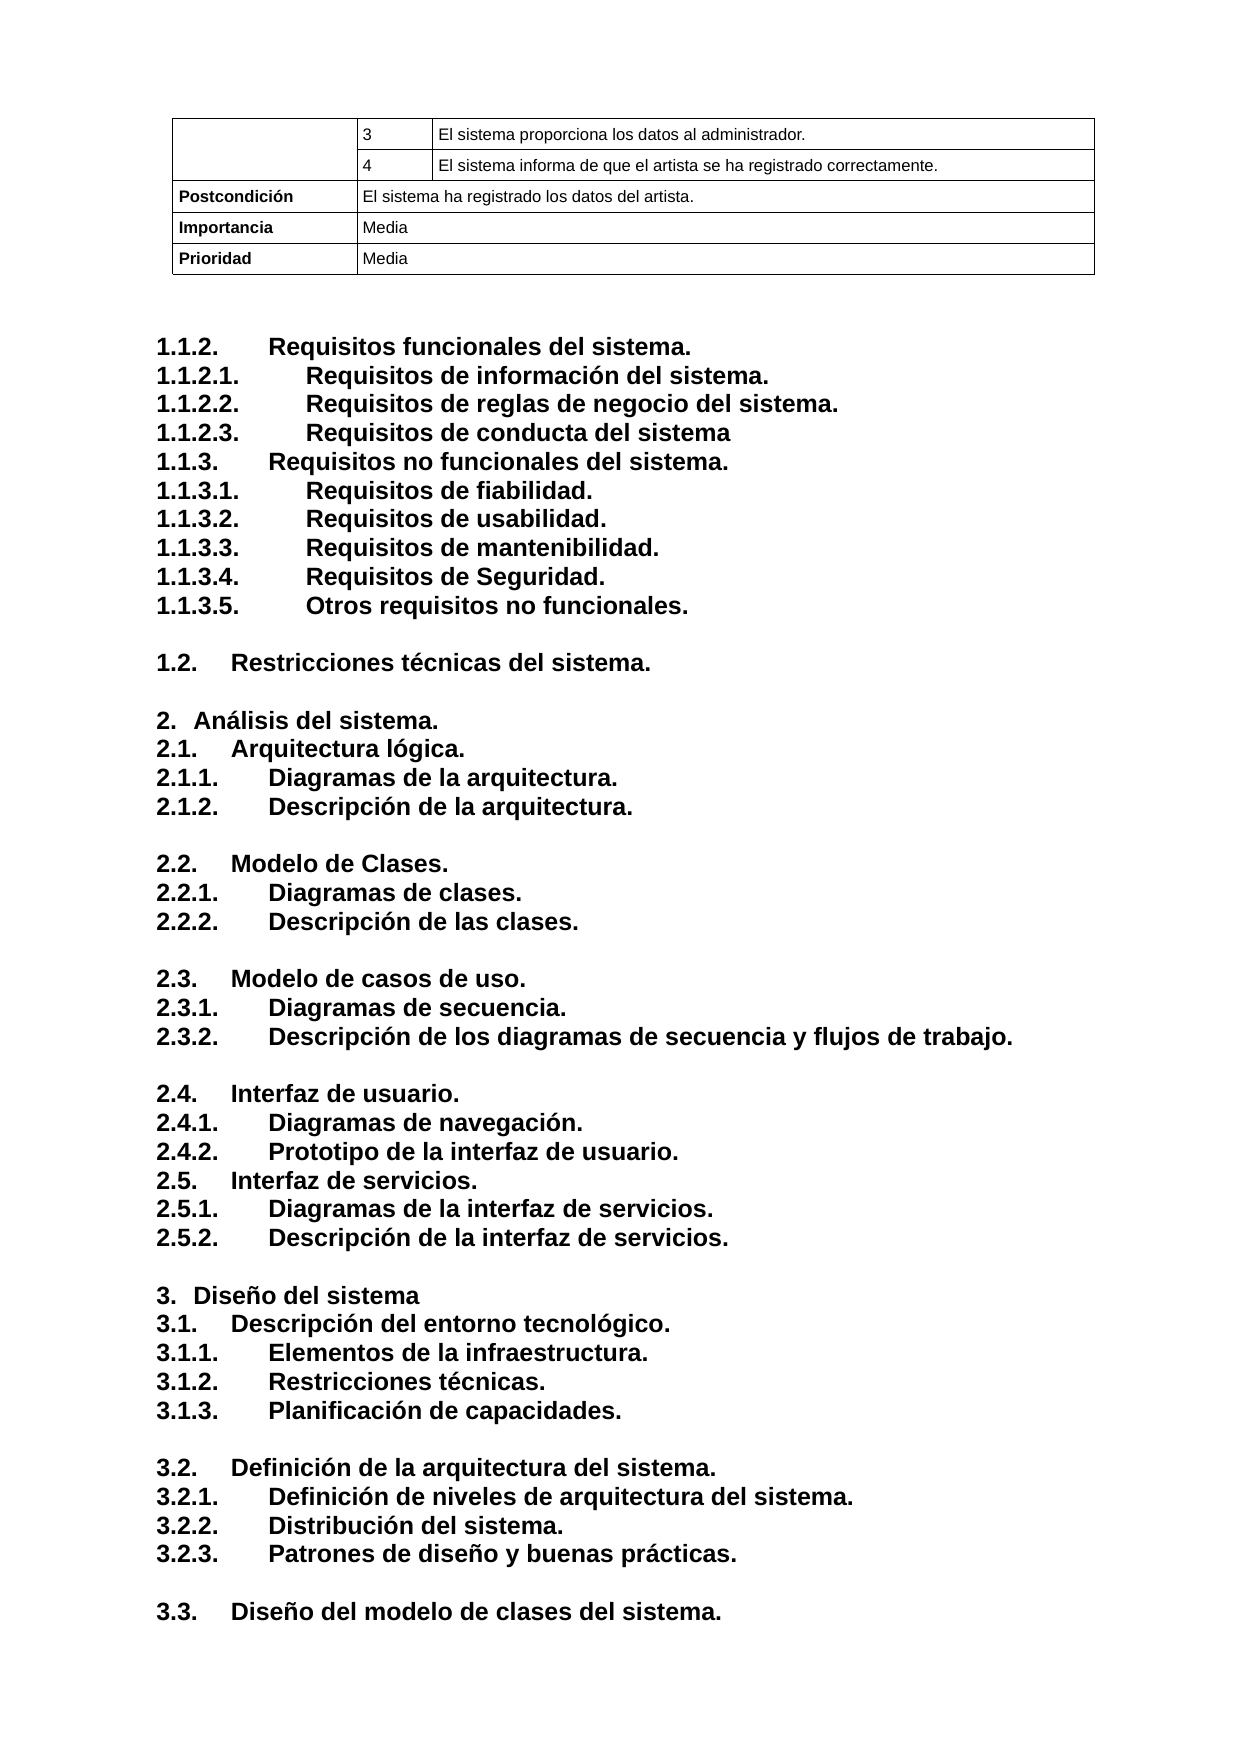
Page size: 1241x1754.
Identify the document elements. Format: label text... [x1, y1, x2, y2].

list Diagramas de clases. [156, 878, 1093, 907]
list Descripción del entorno tecnológico. [156, 1309, 1093, 1338]
table_cell Media [358, 244, 1094, 274]
list Requisitos de Seguridad. [156, 562, 1093, 591]
table_cell El sistema proporciona los datos al administrador. [433, 119, 1094, 149]
list Descripción de la interfaz de servicios. [156, 1223, 1093, 1252]
list Requisitos de mantenibilidad. [156, 533, 1093, 562]
list Patrones de diseño y buenas prácticas. [156, 1539, 1093, 1568]
table_cell Media [358, 213, 1094, 243]
table_cell [173, 119, 357, 180]
list Análisis del sistema. [156, 706, 1093, 734]
list Arquitectura lógica. [156, 734, 1093, 763]
list Definición de la arquitectura del sistema. [156, 1453, 1093, 1482]
list Otros requisitos no funcionales. [156, 591, 1093, 619]
list Requisitos de fiabilidad. [156, 476, 1093, 504]
list Definición de niveles de arquitectura del sistema. [156, 1482, 1093, 1511]
list Distribución del sistema. [156, 1511, 1093, 1539]
list Descripción de las clases. [156, 907, 1093, 936]
list Requisitos de usabilidad. [156, 504, 1093, 533]
list Requisitos de información del sistema. [156, 361, 1093, 389]
list Restricciones técnicas del sistema. [156, 648, 1093, 677]
list Modelo de casos de uso. [156, 964, 1093, 993]
list Requisitos de conducta del sistema [156, 418, 1093, 447]
list Diagramas de la arquitectura. [156, 763, 1093, 792]
list Planificación de capacidades. [156, 1396, 1093, 1424]
list Requisitos de reglas de negocio del sistema. [156, 389, 1093, 418]
table_cell El sistema informa de que el artista se ha registrado correctamente. [433, 150, 1094, 180]
table_cell 3 [358, 119, 432, 149]
table_cell Prioridad [173, 244, 357, 274]
list Interfaz de servicios. [156, 1166, 1093, 1194]
table_cell El sistema ha registrado los datos del artista. [358, 181, 1094, 212]
table_cell Postcondición [173, 181, 357, 212]
list Elementos de la infraestructura. [156, 1338, 1093, 1367]
list Diagramas de navegación. [156, 1108, 1093, 1137]
list Descripción de la arquitectura. [156, 792, 1093, 821]
table_cell Importancia [173, 213, 357, 243]
list Diseño del modelo de clases del sistema. [156, 1597, 1093, 1626]
list Descripción de los diagramas de secuencia y flujos de trabajo. [156, 1022, 1093, 1051]
list Interfaz de usuario. [156, 1079, 1093, 1108]
table_cell 4 [358, 150, 432, 180]
list Prototipo de la interfaz de usuario. [156, 1137, 1093, 1166]
list Diseño del sistema [156, 1281, 1093, 1309]
list Diagramas de secuencia. [156, 993, 1093, 1022]
list Requisitos funcionales del sistema. [156, 332, 1093, 361]
list Requisitos no funcionales del sistema. [156, 447, 1093, 476]
list Modelo de Clases. [156, 849, 1093, 878]
list Diagramas de la interfaz de servicios. [156, 1194, 1093, 1223]
list Restricciones técnicas. [156, 1367, 1093, 1396]
